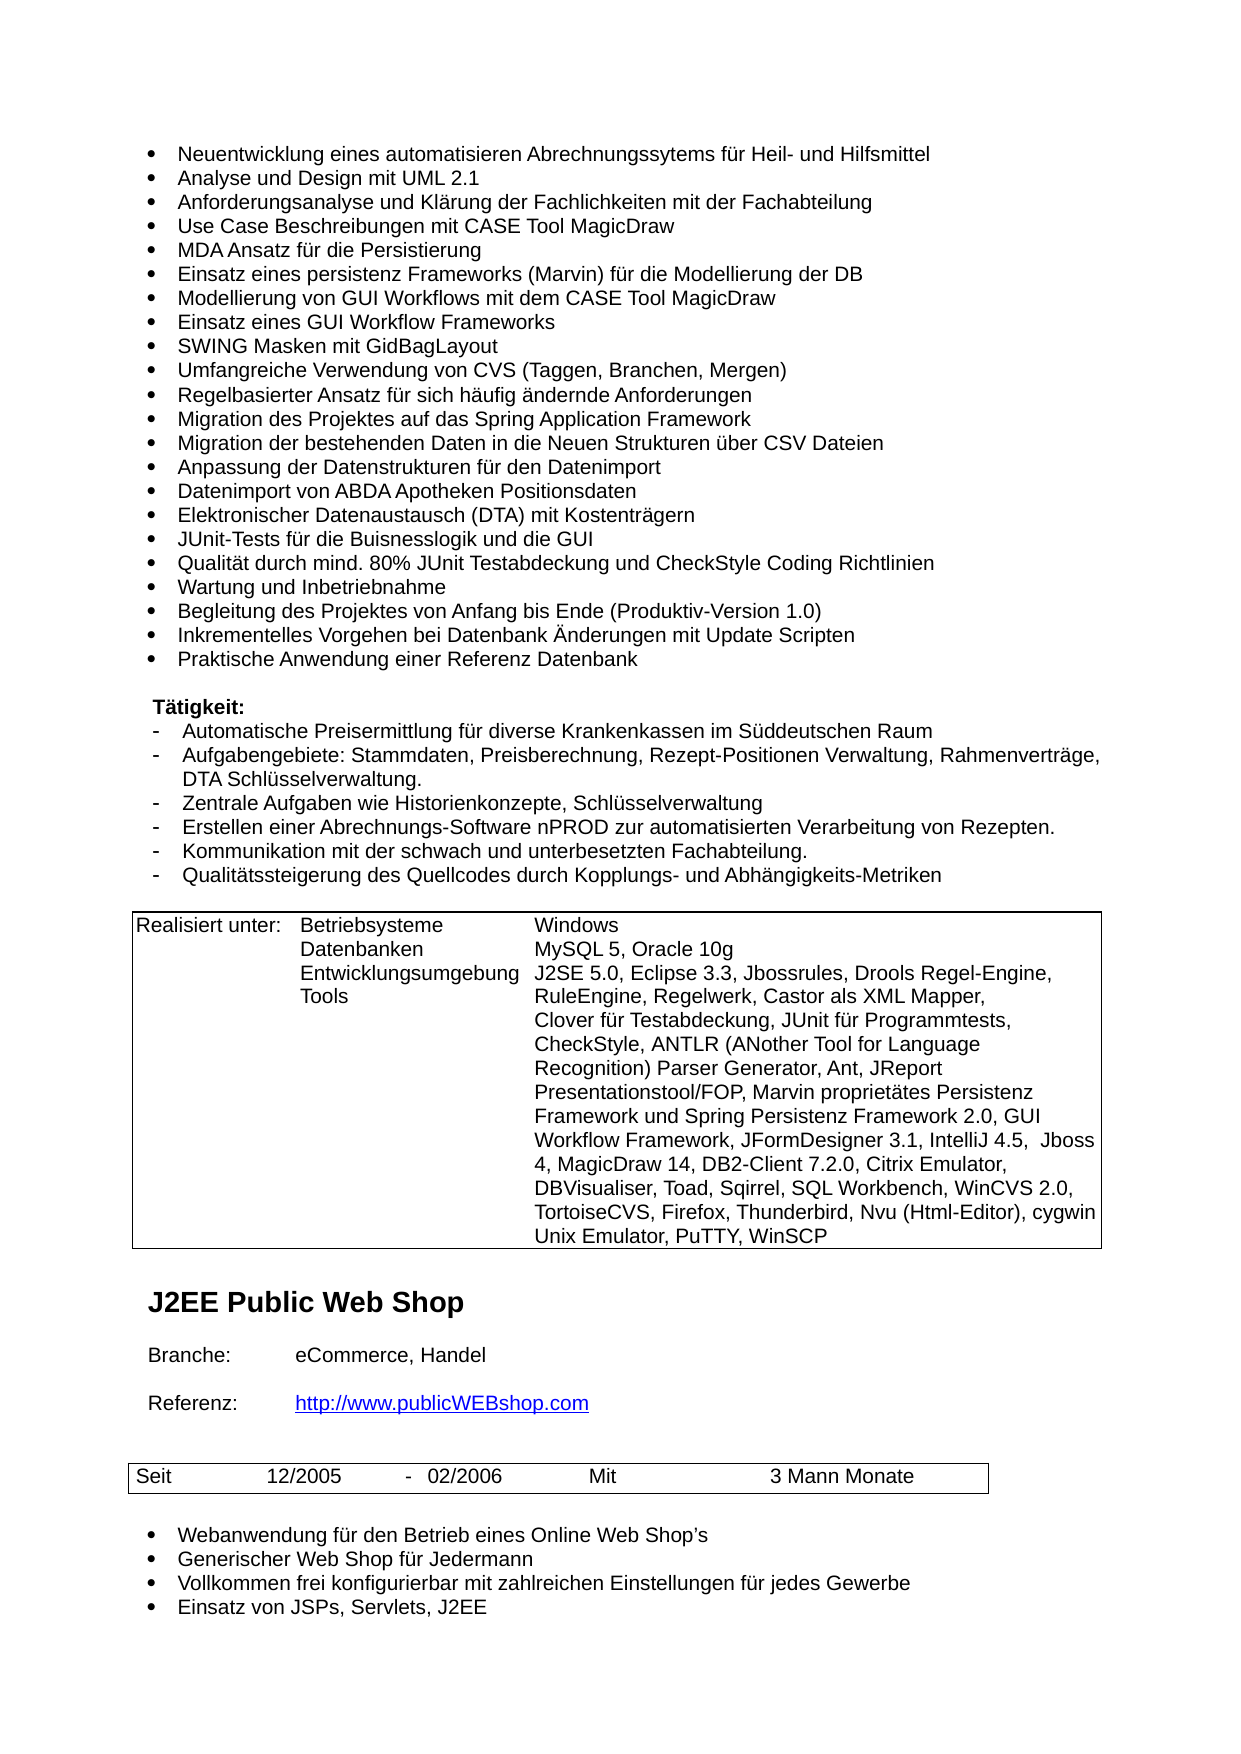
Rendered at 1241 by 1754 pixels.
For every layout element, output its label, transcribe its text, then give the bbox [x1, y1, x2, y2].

table_header 02/2006 [420, 1464, 581, 1493]
subtitle J2EE Public Web Shop [148, 1285, 1110, 1319]
list Qualität durch mind. 80% JUnit Testabdeckung und CheckStyle Coding Richtlinien [148, 551, 1110, 575]
list Qualitätssteigerung des Quellcodes durch Kopplungs- und Abhängigkeits-Metriken [152, 863, 1110, 887]
table_header Mit [581, 1464, 762, 1493]
list Webanwendung für den Betrieb eines Online Web Shop’s [148, 1523, 1110, 1547]
list Regelbasierter Ansatz für sich häufig ändernde Anforderungen [148, 382, 1110, 406]
text Referenz: http://www.publicWEBshop.com [148, 1391, 1110, 1415]
list Elektronischer Datenaustausch (DTA) mit Kostenträgern [148, 503, 1110, 527]
list MDA Ansatz für die Persistierung [148, 238, 1110, 262]
list Anpassung der Datenstrukturen für den Datenimport [148, 454, 1110, 479]
table_header - [398, 1464, 420, 1493]
table_header 12/2005 [259, 1464, 398, 1493]
table_header Realisiert unter: [133, 913, 297, 960]
list Einsatz von JSPs, Servlets, J2EE [148, 1595, 1110, 1619]
table_header Windows MySQL 5, Oracle 10g [531, 913, 1101, 960]
list Praktische Anwendung einer Referenz Datenbank [148, 647, 1110, 671]
list JUnit-Tests für die Buisnesslogik und die GUI [148, 527, 1110, 551]
list Erstellen einer Abrechnungs-Software nPROD zur automatisierten Verarbeitung von Rezepten. [152, 815, 1110, 839]
list Migration der bestehenden Daten in die Neuen Strukturen über CSV Dateien [148, 431, 1110, 454]
list SWING Masken mit GidBagLayout [148, 334, 1110, 358]
list Inkrementelles Vorgehen bei Datenbank Änderungen mit Update Scripten [148, 623, 1110, 647]
list Analyse und Design mit UML 2.1 [148, 166, 1110, 190]
list Einsatz eines persistenz Frameworks (Marvin) für die Modellierung der DB [148, 262, 1110, 286]
table_cell Entwicklungsumgebung Tools [297, 960, 531, 1248]
list Aufgabengebiete: Stammdaten, Preisberechnung, Rezept-Positionen Verwaltung, Rahmenverträge, DTA Schlüsselverwaltung. [152, 743, 1110, 791]
list Modellierung von GUI Workflows mit dem CASE Tool MagicDraw [148, 286, 1110, 310]
table_header 3 Mann Monate [763, 1464, 988, 1493]
list Migration des Projektes auf das Spring Application Framework [148, 406, 1110, 431]
list Anforderungsanalyse und Klärung der Fachlichkeiten mit der Fachabteilung [148, 190, 1110, 214]
list Vollkommen frei konfigurierbar mit zahlreichen Einstellungen für jedes Gewerbe [148, 1571, 1110, 1595]
list Kommunikation mit der schwach und unterbesetzten Fachabteilung. [152, 839, 1110, 863]
text Branche: eCommerce, Handel [148, 1343, 1110, 1367]
list Begleitung des Projektes von Anfang bis Ende (Produktiv-Version 1.0) [148, 599, 1110, 623]
list Use Case Beschreibungen mit CASE Tool MagicDraw [148, 214, 1110, 238]
list Datenimport von ABDA Apotheken Positionsdaten [148, 479, 1110, 503]
list Umfangreiche Verwendung von CVS (Taggen, Branchen, Mergen) [148, 358, 1110, 382]
list Generischer Web Shop für Jedermann [148, 1547, 1110, 1571]
table_header Betriebsysteme Datenbanken [297, 913, 531, 960]
table_cell [133, 960, 297, 1248]
list Neuentwicklung eines automatisieren Abrechnungssytems für Heil- und Hilfsmittel [148, 142, 1110, 166]
text Tätigkeit: [152, 695, 1110, 719]
list Wartung und Inbetriebnahme [148, 575, 1110, 599]
list Einsatz eines GUI Workflow Frameworks [148, 310, 1110, 334]
list Zentrale Aufgaben wie Historienkonzepte, Schlüsselverwaltung [152, 791, 1110, 815]
list Automatische Preisermittlung für diverse Krankenkassen im Süddeutschen Raum [152, 719, 1110, 743]
table_header Seit [129, 1464, 259, 1493]
table_cell J2SE 5.0, Eclipse 3.3, Jbossrules, Drools Regel-Engine, RuleEngine, Regelwerk, Castor als XML Mapper, Clover für Testabdeckung, JUnit für Programmtests, CheckStyle, ANTLR (ANother Tool for Language Recognition) Parser Generator, Ant, JReport Presentationstool/FOP, Marvin proprietätes Persistenz Framework und Spring Persistenz Framework 2.0, GUI Workflow Framework, JFormDesigner 3.1, IntelliJ 4.5, Jboss 4, MagicDraw 14, DB2-Client 7.2.0, Citrix Emulator, DBVisualiser, Toad, Sqirrel, SQL Workbench, WinCVS 2.0, TortoiseCVS, Firefox, Thunderbird, Nvu (Html-Editor), cygwin Unix Emulator, PuTTY, WinSCP [531, 960, 1101, 1248]
